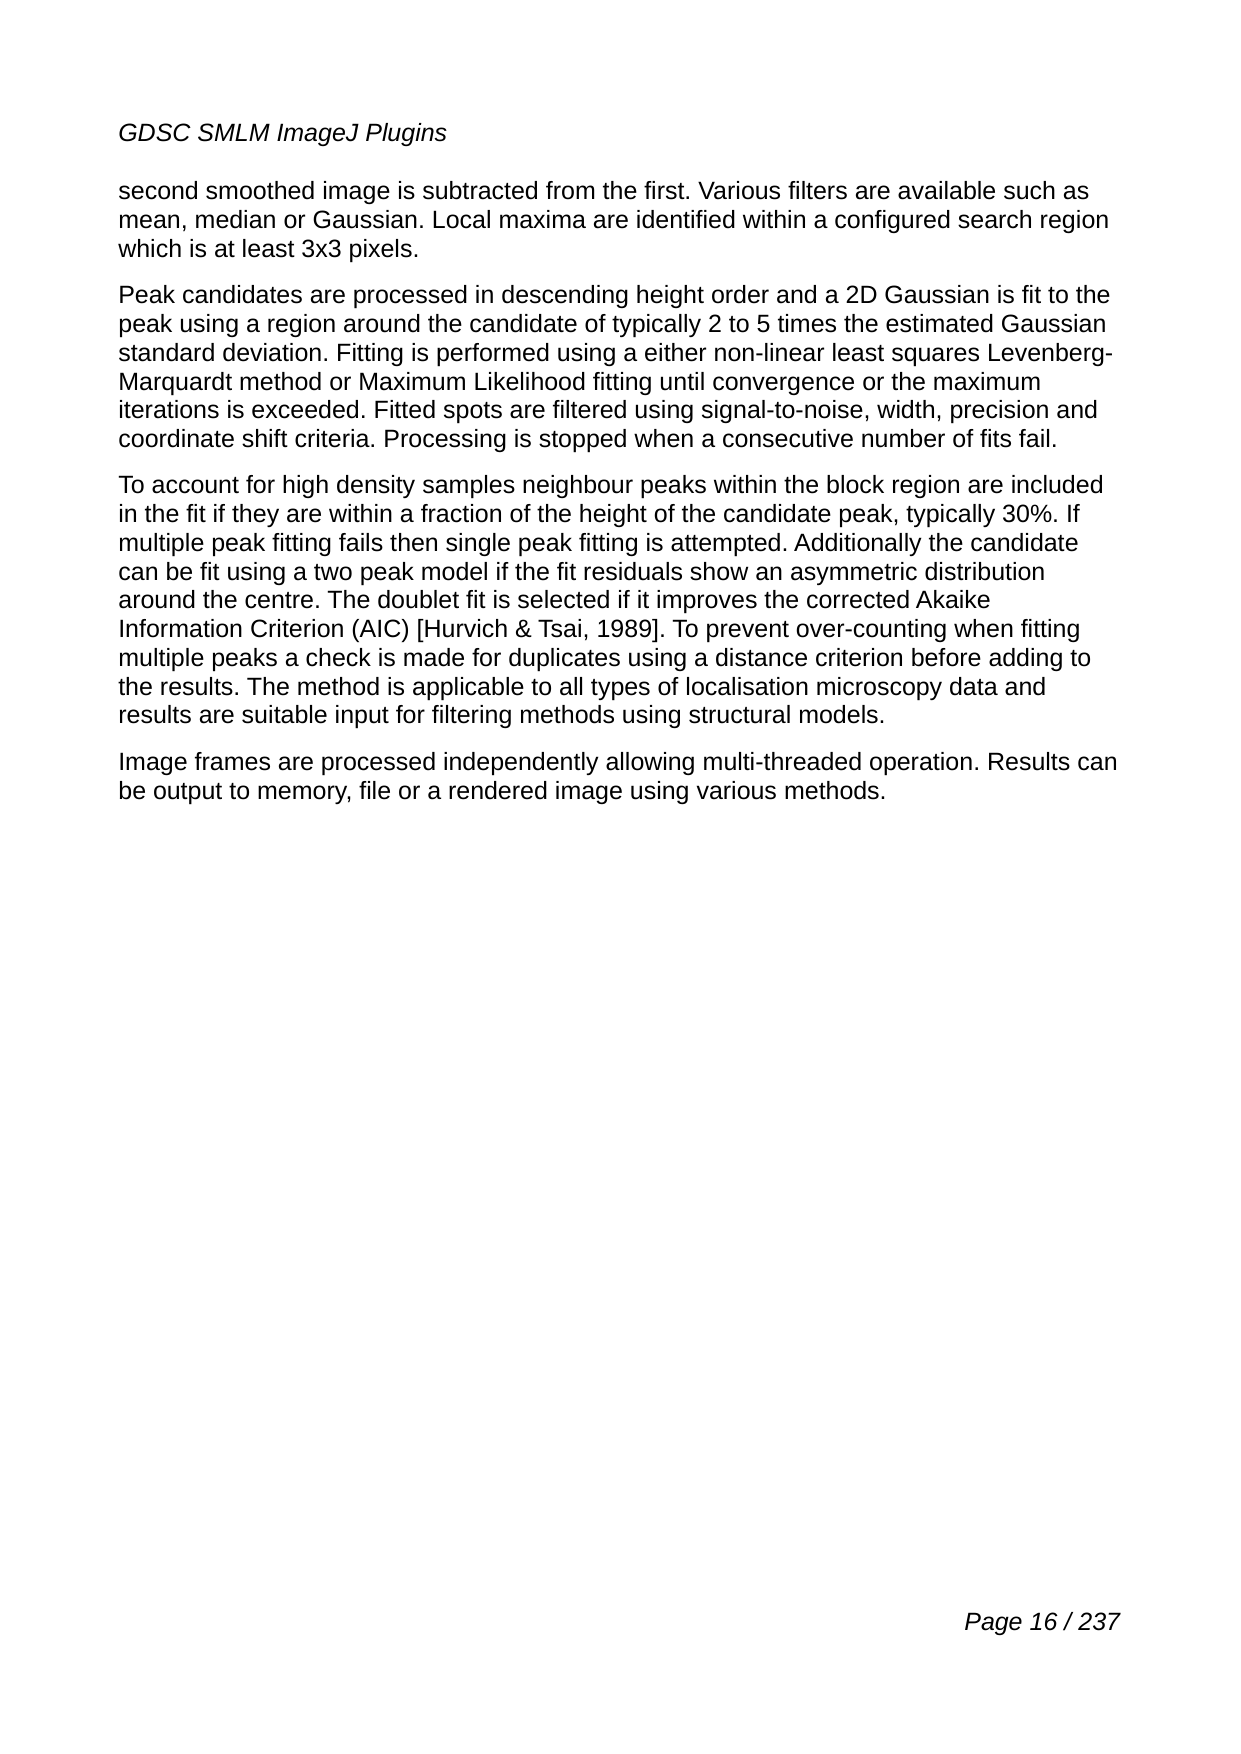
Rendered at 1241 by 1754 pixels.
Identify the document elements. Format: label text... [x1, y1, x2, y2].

text To account for high density samples neighbour peaks within the block region are included in the fit if they are within a fraction of the height of the candidate peak, typically 30%. If multiple peak fitting fails then single peak fitting is attempted. Additionally the candidate can be fit using a two peak model if the fit residuals show an asymmetric distribution around the centre. The doublet fit is selected if it improves the corrected Akaike Information Criterion (AIC) [Hurvich & Tsai, 1989]. To prevent over-counting when fitting multiple peaks a check is made for duplicates using a distance criterion before adding to the results. The method is applicable to all types of localisation microscopy data and results are suitable input for filtering methods using structural models. [118, 471, 1122, 729]
text second smoothed image is subtracted from the first. Various filters are available such as mean, median or Gaussian. Local maxima are identified within a configured search region which is at least 3x3 pixels. [118, 176, 1122, 263]
text Peak candidates are processed in descending height order and a 2D Gaussian is fit to the peak using a region around the candidate of typically 2 to 5 times the estimated Gaussian standard deviation. Fitting is performed using a either non-linear least squares Levenberg-Marquardt method or Maximum Likelihood fitting until convergence or the maximum iterations is exceeded. Fitted spots are filtered using signal-to-noise, width, precision and coordinate shift criteria. Processing is stopped when a consecutive number of fits fail. [118, 280, 1122, 453]
text Image frames are processed independently allowing multi-threaded operation. Results can be output to memory, file or a rendered image using various methods. [118, 747, 1122, 804]
